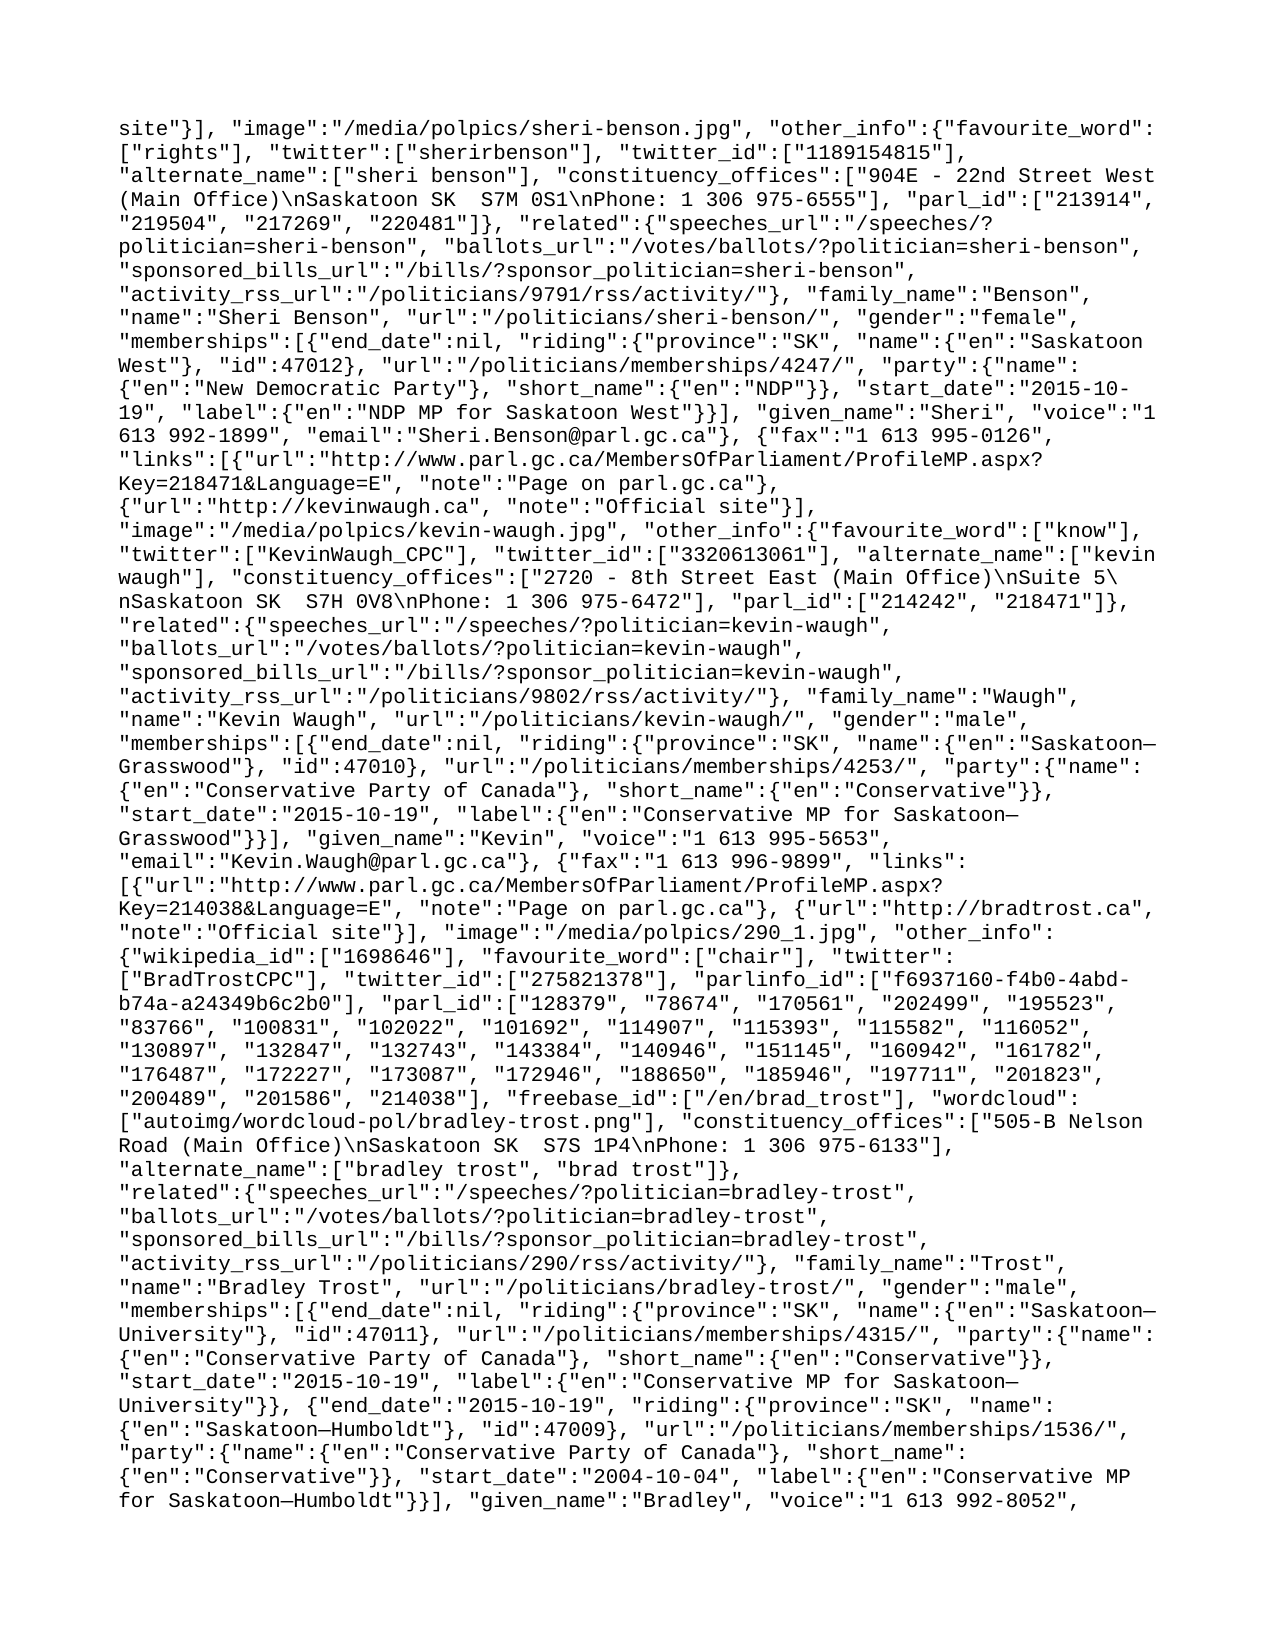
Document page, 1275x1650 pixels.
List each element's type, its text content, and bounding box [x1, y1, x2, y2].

text site"}], "image":"/media/polpics/sheri-benson.jpg", "other_info":{"favourite_word":["rights"], "twitter":["sherirbenson"], "twitter_id":["1189154815"], "alternate_name":["sheri benson"], "constituency_offices":["904E - 22nd Street West (Main Office)\nSaskatoon SK S7M 0S1\nPhone: 1 306 975-6555"], "parl_id":["213914", "219504", "217269", "220481"]}, "related":{"speeches_url":"/speeches/?politician=sheri-benson", "ballots_url":"/votes/ballots/?politician=sheri-benson", "sponsored_bills_url":"/bills/?sponsor_politician=sheri-benson", "activity_rss_url":"/politicians/9791/rss/activity/"}, "family_name":"Benson", "name":"Sheri Benson", "url":"/politicians/sheri-benson/", "gender":"female", "memberships":[{"end_date":nil, "riding":{"province":"SK", "name":{"en":"Saskatoon West"}, "id":47012}, "url":"/politicians/memberships/4247/", "party":{"name":{"en":"New Democratic Party"}, "short_name":{"en":"NDP"}}, "start_date":"2015-10-19", "label":{"en":"NDP MP for Saskatoon West"}}], "given_name":"Sheri", "voice":"1 613 992-1899", "email":"Sheri.Benson@parl.gc.ca"}, {"fax":"1 613 995-0126", "links":[{"url":"http://www.parl.gc.ca/MembersOfParliament/ProfileMP.aspx?Key=218471&Language=E", "note":"Page on parl.gc.ca"}, {"url":"http://kevinwaugh.ca", "note":"Official site"}], "image":"/media/polpics/kevin-waugh.jpg", "other_info":{"favourite_word":["know"], "twitter":["KevinWaugh_CPC"], "twitter_id":["3320613061"], "alternate_name":["kevin waugh"], "constituency_offices":["2720 - 8th Street East (Main Office)\nSuite 5\nSaskatoon SK S7H 0V8\nPhone: 1 306 975-6472"], "parl_id":["214242", "218471"]}, "related":{"speeches_url":"/speeches/?politician=kevin-waugh", "ballots_url":"/votes/ballots/?politician=kevin-waugh", "sponsored_bills_url":"/bills/?sponsor_politician=kevin-waugh", "activity_rss_url":"/politicians/9802/rss/activity/"}, "family_name":"Waugh", "name":"Kevin Waugh", "url":"/politicians/kevin-waugh/", "gender":"male", "memberships":[{"end_date":nil, "riding":{"province":"SK", "name":{"en":"Saskatoon—Grasswood"}, "id":47010}, "url":"/politicians/memberships/4253/", "party":{"name":{"en":"Conservative Party of Canada"}, "short_name":{"en":"Conservative"}}, "start_date":"2015-10-19", "label":{"en":"Conservative MP for Saskatoon—Grasswood"}}], "given_name":"Kevin", "voice":"1 613 995-5653", "email":"Kevin.Waugh@parl.gc.ca"}, {"fax":"1 613 996-9899", "links":[{"url":"http://www.parl.gc.ca/MembersOfParliament/ProfileMP.aspx?Key=214038&Language=E", "note":"Page on parl.gc.ca"}, {"url":"http://bradtrost.ca", "note":"Official site"}], "image":"/media/polpics/290_1.jpg", "other_info":{"wikipedia_id":["1698646"], "favourite_word":["chair"], "twitter":["BradTrostCPC"], "twitter_id":["275821378"], "parlinfo_id":["f6937160-f4b0-4abd-b74a-a24349b6c2b0"], "parl_id":["128379", "78674", "170561", "202499", "195523", "83766", "100831", "102022", "101692", "114907", "115393", "115582", "116052", "130897", "132847", "132743", "143384", "140946", "151145", "160942", "161782", "176487", "172227", "173087", "172946", "188650", "185946", "197711", "201823", "200489", "201586", "214038"], "freebase_id":["/en/brad_trost"], "wordcloud":["autoimg/wordcloud-pol/bradley-trost.png"], "constituency_offices":["505-B Nelson Road (Main Office)\nSaskatoon SK S7S 1P4\nPhone: 1 306 975-6133"], "alternate_name":["bradley trost", "brad trost"]}, "related":{"speeches_url":"/speeches/?politician=bradley-trost", "ballots_url":"/votes/ballots/?politician=bradley-trost", "sponsored_bills_url":"/bills/?sponsor_politician=bradley-trost", "activity_rss_url":"/politicians/290/rss/activity/"}, "family_name":"Trost", "name":"Bradley Trost", "url":"/politicians/bradley-trost/", "gender":"male", "memberships":[{"end_date":nil, "riding":{"province":"SK", "name":{"en":"Saskatoon—University"}, "id":47011}, "url":"/politicians/memberships/4315/", "party":{"name":{"en":"Conservative Party of Canada"}, "short_name":{"en":"Conservative"}}, "start_date":"2015-10-19", "label":{"en":"Conservative MP for Saskatoon—University"}}, {"end_date":"2015-10-19", "riding":{"province":"SK", "name":{"en":"Saskatoon—Humboldt"}, "id":47009}, "url":"/politicians/memberships/1536/", "party":{"name":{"en":"Conservative Party of Canada"}, "short_name":{"en":"Conservative"}}, "start_date":"2004-10-04", "label":{"en":"Conservative MP for Saskatoon—Humboldt"}}], "given_name":"Bradley", "voice":"1 613 992-8052", [118, 118, 1157, 1513]
